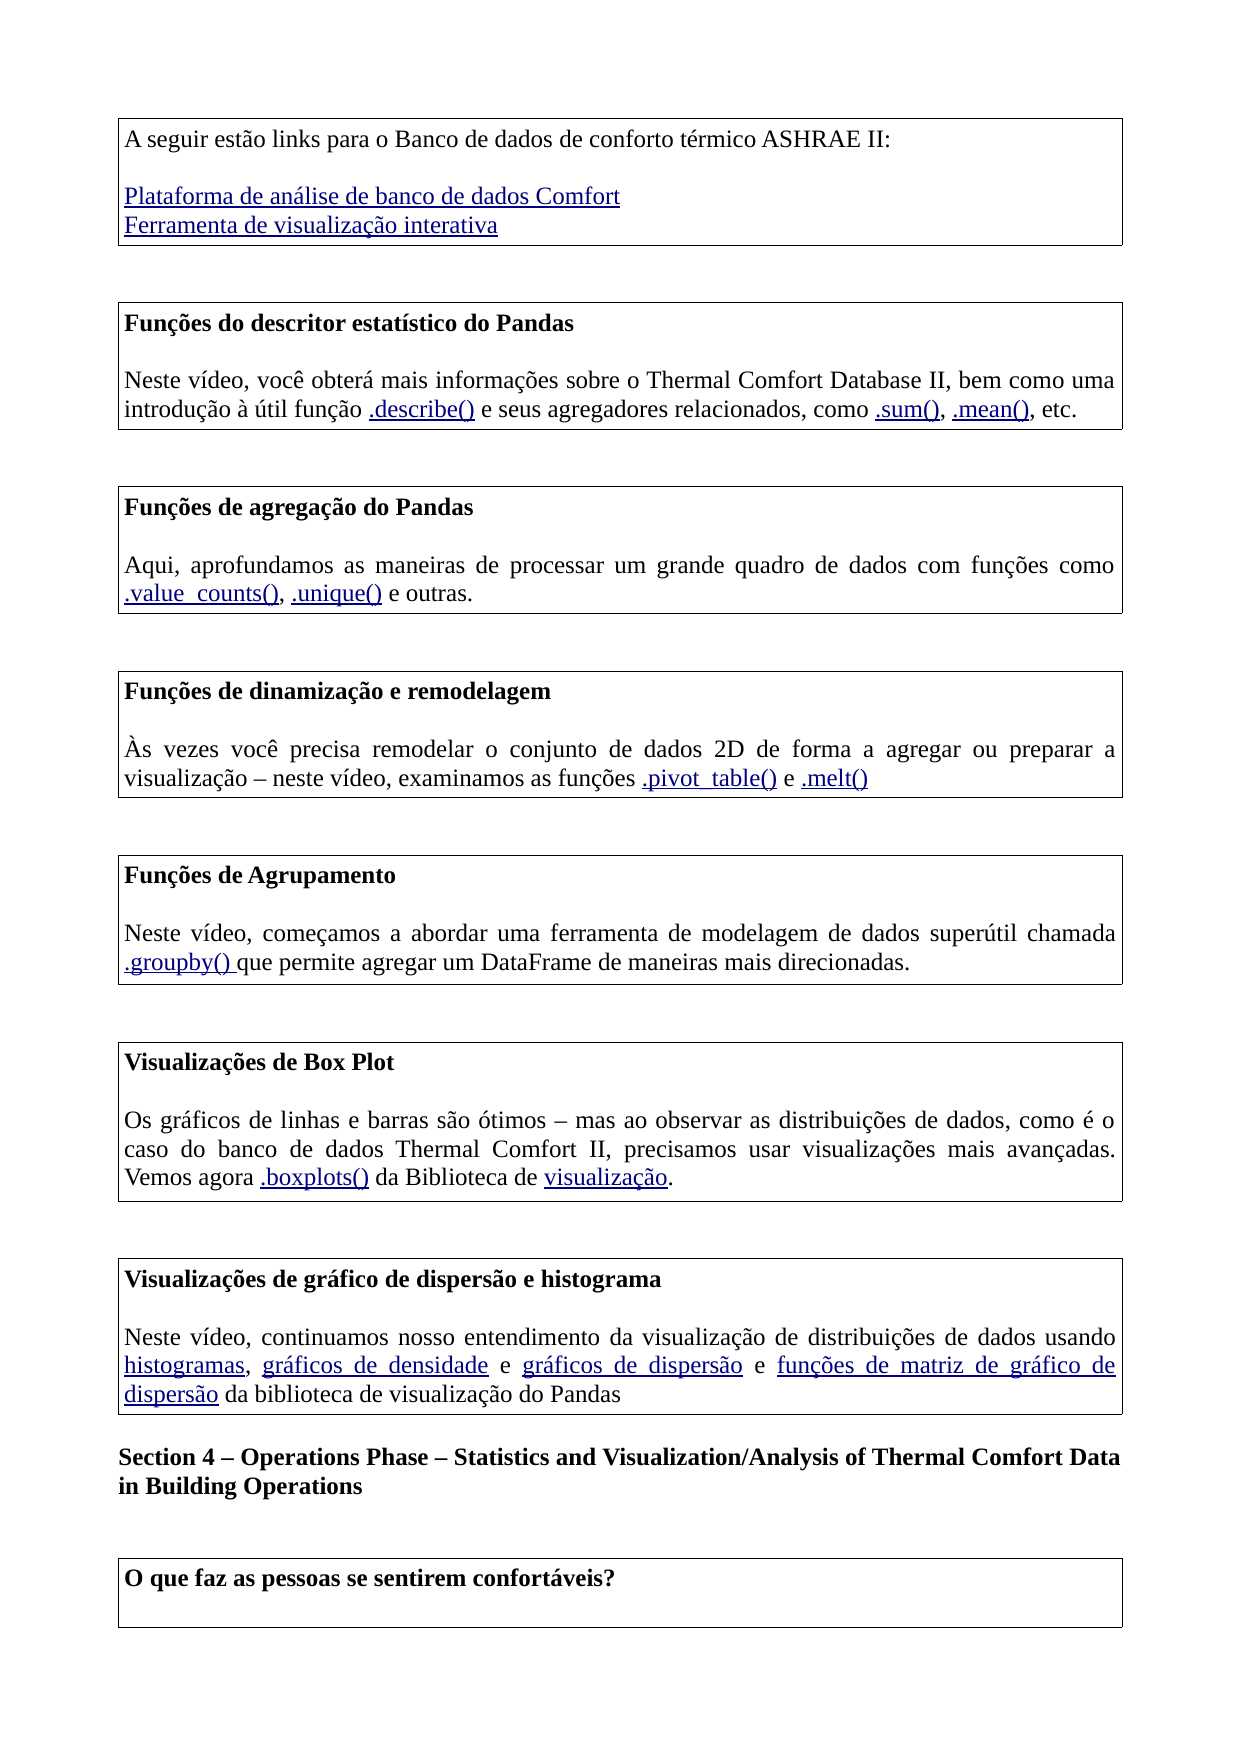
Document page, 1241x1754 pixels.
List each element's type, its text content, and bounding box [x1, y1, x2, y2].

table_header Funções do descritor estatístico do Pandas Neste vídeo, você obterá mais informações sobre o Thermal Comfort Database II, bem como uma introdução à útil função .describe() e seus agregadores relacionados, como .sum(), .mean(), etc. [119, 303, 1122, 429]
text Section 4 – Operations Phase – Statistics and Visualization/Analysis of Thermal Comfort Data in Building Operations [118, 1442, 1122, 1500]
table_header A seguir estão links para o Banco de dados de conforto térmico ASHRAE II: Plataforma de análise de banco de dados Comfort Ferramenta de visualização interativa [119, 119, 1122, 245]
table_header Visualizações de gráfico de dispersão e histograma Neste vídeo, continuamos nosso entendimento da visualização de distribuições de dados usando histogramas, gráficos de densidade e gráficos de dispersão e funções de matriz de gráfico de dispersão da biblioteca de visualização do Pandas [119, 1259, 1122, 1414]
table_header Visualizações de Box Plot Os gráficos de linhas e barras são ótimos – mas ao observar as distribuições de dados, como é o caso do banco de dados Thermal Comfort II, precisamos usar visualizações mais avançadas. Vemos agora .boxplots() da Biblioteca de visualização. [119, 1043, 1122, 1201]
table_header Funções de dinamização e remodelagem Às vezes você precisa remodelar o conjunto de dados 2D de forma a agregar ou preparar a visualização – neste vídeo, examinamos as funções .pivot_table() e .melt() [119, 672, 1122, 797]
table_header Funções de agregação do Pandas Aqui, aprofundamos as maneiras de processar um grande quadro de dados com funções como .value_counts(), .unique() e outras. [119, 487, 1122, 613]
table_header Funções de Agrupamento Neste vídeo, começamos a abordar uma ferramenta de modelagem de dados superútil chamada .groupby() que permite agregar um DataFrame de maneiras mais direcionadas. [119, 856, 1122, 984]
table_header O que faz as pessoas se sentirem confortáveis? [119, 1559, 1122, 1627]
